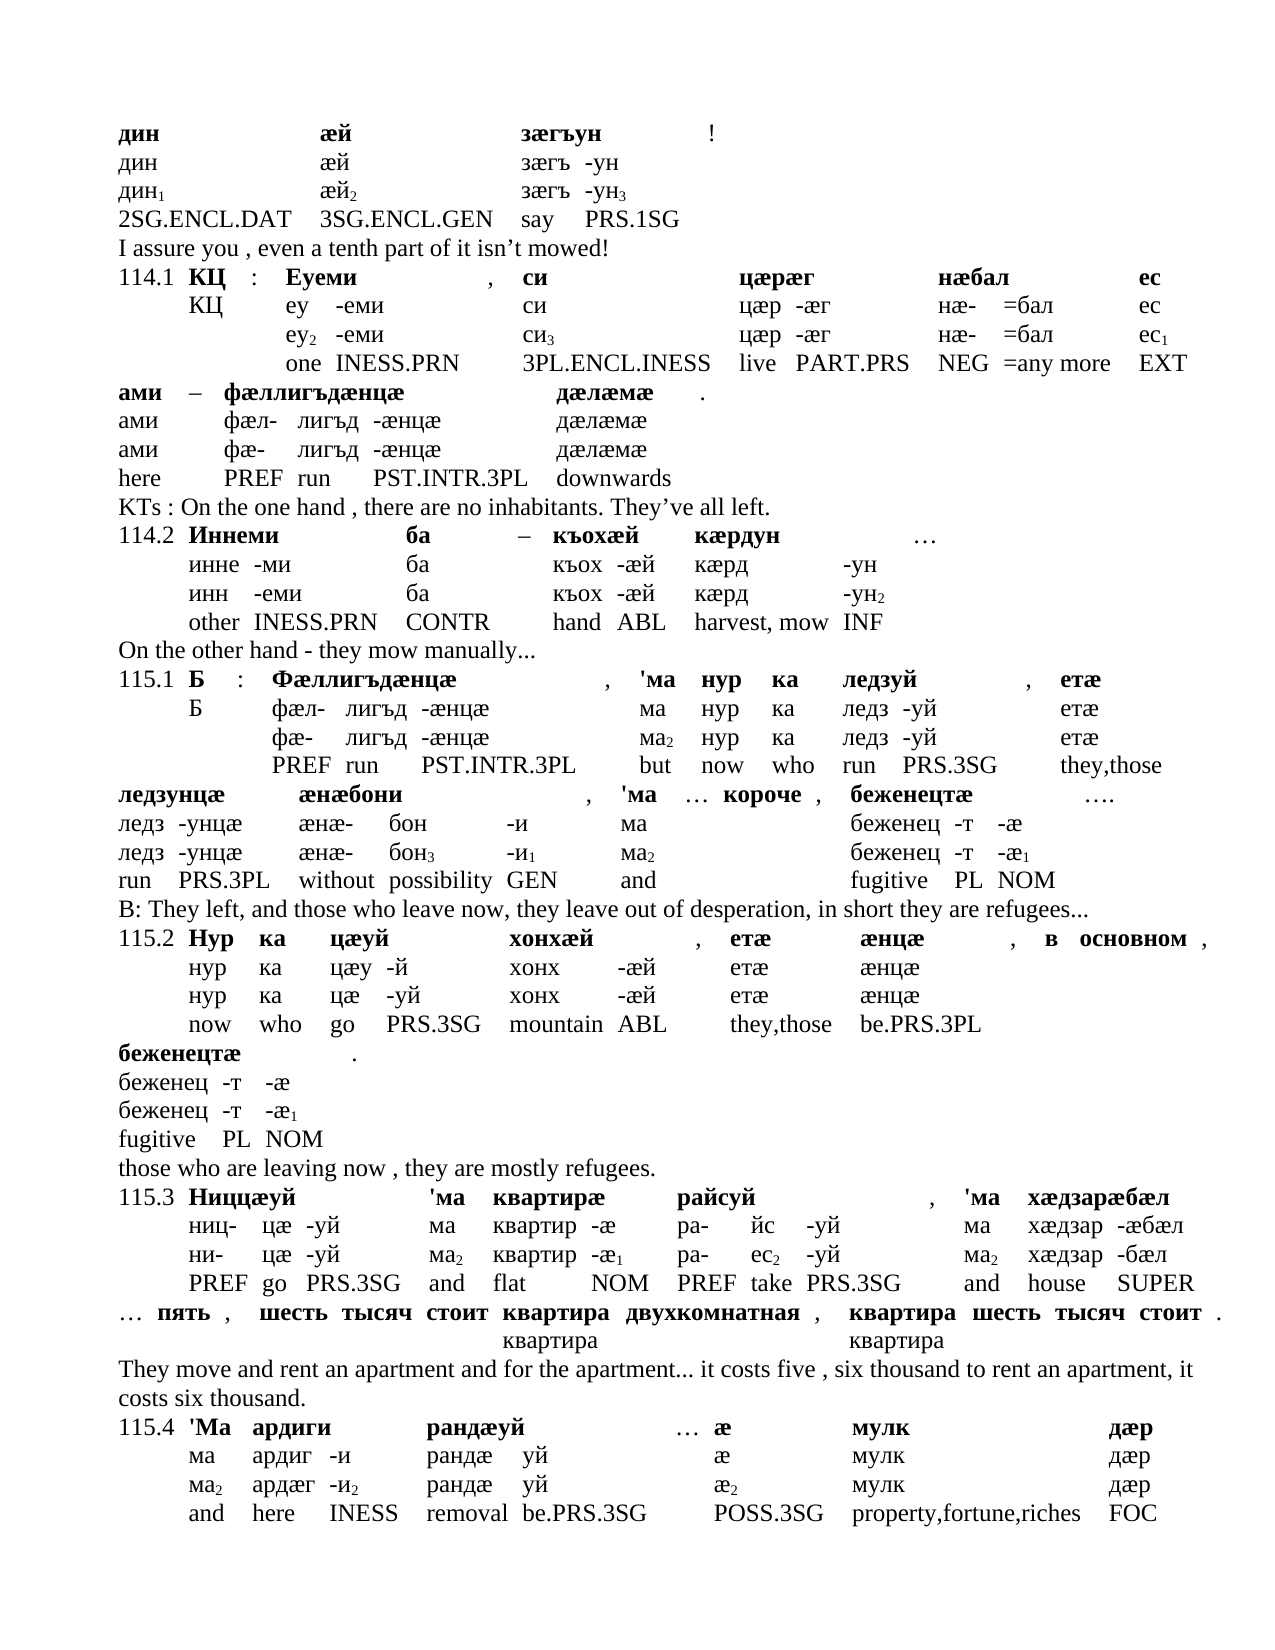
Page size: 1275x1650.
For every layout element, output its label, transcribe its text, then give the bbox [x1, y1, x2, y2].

text -æ1 [997, 837, 1056, 866]
text квартирæ [493, 1182, 663, 1211]
text дин [118, 147, 292, 176]
text … [684, 779, 709, 808]
text йс [751, 1211, 792, 1239]
text нур [701, 722, 744, 751]
text дæлæмæ [556, 406, 672, 434]
text 114.1 [118, 262, 174, 291]
text дæлæмæ [556, 434, 672, 463]
text Б [188, 664, 223, 693]
text , [586, 779, 607, 808]
text PRS.3SG [306, 1268, 401, 1297]
text в [1044, 923, 1066, 952]
text квартира [502, 1326, 598, 1354]
text етæ [1060, 664, 1176, 693]
text -ун2 [843, 578, 884, 607]
text хæдзарæбæл [1028, 1182, 1209, 1211]
text PRS.1SG [584, 204, 680, 233]
text ма2 [964, 1239, 1000, 1268]
text мулк [852, 1412, 1095, 1441]
text -æнцæ [373, 406, 529, 434]
text Еуеми [285, 262, 474, 291]
text цæуй [330, 923, 495, 952]
text ес1 [1138, 319, 1187, 348]
text 115.4 [118, 1412, 174, 1441]
text . [1216, 1297, 1237, 1326]
text PREF [224, 463, 283, 492]
text дæлæмæ [556, 377, 686, 406]
text -еми [253, 578, 378, 607]
text =бал [1003, 319, 1111, 348]
text and [620, 866, 657, 894]
text ма [429, 1211, 465, 1239]
text квартир [493, 1239, 577, 1268]
text without [298, 866, 375, 894]
text æнæбони [298, 779, 572, 808]
text ка [772, 664, 829, 693]
text æ [714, 1412, 838, 1441]
text 3PL.ENCL.INESS [522, 348, 711, 377]
text квартира [849, 1297, 958, 1326]
text -и [506, 808, 558, 837]
text ледзуй [842, 664, 1012, 693]
text тысяч [1055, 1297, 1125, 1326]
text дæр [1109, 1469, 1157, 1498]
text NOM [997, 866, 1056, 894]
text they,those [730, 1009, 832, 1038]
text =бал [1003, 291, 1111, 319]
text but [639, 751, 673, 779]
text цæу [330, 952, 372, 981]
text бон3 [388, 837, 493, 866]
text фæ- [224, 434, 283, 463]
text ба [406, 521, 504, 549]
text -уй [902, 693, 998, 722]
text ! [707, 118, 728, 147]
text -ун3 [584, 176, 680, 204]
text цæр [739, 319, 782, 348]
text ардиг [252, 1441, 315, 1469]
text ABL [617, 607, 667, 636]
text ма2 [639, 722, 673, 751]
text æй [319, 118, 507, 147]
text лигъд [345, 693, 407, 722]
text -æнцæ [421, 722, 577, 751]
text -унцæ [178, 837, 271, 866]
text , [814, 1297, 835, 1326]
text PL [222, 1124, 251, 1153]
text основном [1079, 923, 1187, 952]
text беженецтæ [850, 779, 1069, 808]
text кæрдун [694, 521, 898, 549]
text 114.2 [118, 521, 174, 549]
text ами [118, 406, 161, 434]
text Иннеми [188, 521, 392, 549]
text рандæуй [426, 1412, 661, 1441]
text ес [1138, 262, 1201, 291]
text -т [222, 1096, 251, 1124]
text GEN [506, 866, 558, 894]
text фæл- [272, 693, 332, 722]
text ледз [118, 808, 164, 837]
text ка [259, 923, 316, 952]
text who [259, 1009, 302, 1038]
text : [251, 262, 272, 291]
text – [518, 521, 539, 549]
text -æй [617, 578, 667, 607]
text беженецтæ [118, 1038, 337, 1067]
text -æнцæ [373, 434, 529, 463]
text CONTR [406, 607, 490, 636]
text нур [188, 981, 231, 1009]
text run [345, 751, 407, 779]
text PART.PRS [795, 348, 910, 377]
text КЦ [188, 291, 223, 319]
text -уй [306, 1211, 401, 1239]
text шесть [972, 1297, 1041, 1326]
text and [964, 1268, 1000, 1297]
text беженец [850, 808, 940, 837]
text and [188, 1498, 224, 1527]
text say [521, 204, 571, 233]
text хонх [509, 981, 604, 1009]
text хæдзар [1028, 1239, 1103, 1268]
text ABL [617, 1009, 667, 1038]
text -бæл [1117, 1239, 1195, 1268]
text those who are leaving now , they are mostly refugees. [118, 1153, 1249, 1182]
text ледз [118, 837, 164, 866]
text INESS.PRN [335, 348, 460, 377]
text етæ [1060, 722, 1162, 751]
text етæ [730, 923, 846, 952]
text -и [329, 1441, 399, 1469]
text ес [1138, 291, 1187, 319]
text go [262, 1268, 292, 1297]
text лигъд [297, 434, 359, 463]
text POSS.3SG [714, 1498, 824, 1527]
text -æй [617, 981, 667, 1009]
text цæрæг [739, 262, 924, 291]
text , [604, 664, 625, 693]
text Нур [188, 923, 245, 952]
text фæл- [224, 406, 283, 434]
text -æнцæ [421, 693, 577, 722]
text , [1010, 923, 1031, 952]
text NOM [591, 1268, 649, 1297]
text On the other hand - they mow manually... [118, 636, 1249, 664]
text ра- [677, 1239, 737, 1268]
text цæ [262, 1211, 292, 1239]
text … [912, 521, 937, 549]
text run [118, 866, 164, 894]
text æнæ- [298, 808, 375, 837]
text …. [1083, 779, 1114, 808]
text PST.INTR.3PL [373, 463, 529, 492]
text си3 [522, 319, 711, 348]
text -æбæл [1117, 1211, 1195, 1239]
text 'ма [964, 1182, 1014, 1211]
text -уй [806, 1211, 901, 1239]
text =any more [1003, 348, 1111, 377]
text … [118, 1297, 143, 1326]
text беженец [850, 837, 940, 866]
text , [1025, 664, 1046, 693]
text run [297, 463, 359, 492]
text Фæллигъдæнцæ [272, 664, 591, 693]
text They move and rent an apartment and for the apartment... it costs five , six thousand to rent an apartment, it costs six thousand. [118, 1354, 1249, 1412]
text -еми [335, 291, 460, 319]
text лигъд [345, 722, 407, 751]
text harvest, mow [694, 607, 829, 636]
text 'Ма [188, 1412, 238, 1441]
text -ун [584, 147, 680, 176]
text ами [118, 434, 161, 463]
text ниц- [188, 1211, 248, 1239]
text possibility [388, 866, 493, 894]
text дæр [1109, 1412, 1171, 1441]
text , [1201, 923, 1222, 952]
text квартира [502, 1297, 612, 1326]
text еу [285, 291, 322, 319]
text нур [701, 664, 758, 693]
text FOC [1109, 1498, 1157, 1527]
text æнцæ [860, 923, 996, 952]
text зæгъ [521, 147, 571, 176]
text -æй [617, 549, 667, 578]
text NOM [265, 1124, 323, 1153]
text дин [118, 118, 306, 147]
text -æг [795, 291, 910, 319]
text 'ма [429, 1182, 479, 1211]
text PL [954, 866, 983, 894]
text ма [188, 1441, 224, 1469]
text нур [701, 693, 744, 722]
text кæрд [694, 549, 829, 578]
text хæдзар [1028, 1211, 1103, 1239]
text PST.INTR.3PL [421, 751, 577, 779]
text fugitive [118, 1124, 208, 1153]
text . [351, 1038, 372, 1067]
text æй [319, 147, 493, 176]
text I assure you , even a tenth part of it isn’t mowed! [118, 233, 1249, 262]
text , [929, 1182, 950, 1211]
text æ [714, 1441, 824, 1469]
text here [118, 463, 161, 492]
text -æ [265, 1067, 323, 1096]
text SUPER [1117, 1268, 1195, 1297]
text квартира [849, 1326, 944, 1354]
text уй [522, 1441, 647, 1469]
text , [815, 779, 836, 808]
text КЦ [188, 262, 237, 291]
text бон [388, 808, 493, 837]
text INESS.PRN [253, 607, 378, 636]
text ма2 [620, 837, 657, 866]
text фæллигъдæнцæ [224, 377, 542, 406]
text -уй [386, 981, 481, 1009]
text ка [259, 981, 302, 1009]
text æнцæ [860, 952, 982, 981]
text ни- [188, 1239, 248, 1268]
text етæ [730, 981, 832, 1009]
text дæр [1109, 1441, 1157, 1469]
text NEG [938, 348, 989, 377]
text live [739, 348, 782, 377]
text ка [259, 952, 302, 981]
text рандæ [426, 1469, 508, 1498]
text 115.2 [118, 923, 174, 952]
text -æ1 [265, 1096, 323, 1124]
text еу2 [285, 319, 322, 348]
text -æй [617, 952, 667, 981]
text беженец [118, 1067, 208, 1096]
text -ми [253, 549, 378, 578]
text хонхæй [509, 923, 681, 952]
text -æ [997, 808, 1056, 837]
text ледзунцæ [118, 779, 284, 808]
text -й [386, 952, 481, 981]
text къох [553, 578, 603, 607]
text -унцæ [178, 808, 271, 837]
text къох [553, 549, 603, 578]
text one [285, 348, 322, 377]
text they,those [1060, 751, 1162, 779]
text -уй [806, 1239, 901, 1268]
text нæ- [938, 291, 989, 319]
text -еми [335, 319, 460, 348]
text цæ [262, 1239, 292, 1268]
text ба [406, 578, 490, 607]
text етæ [730, 952, 832, 981]
text , [487, 262, 508, 291]
text EXT [1138, 348, 1187, 377]
text and [429, 1268, 465, 1297]
text -т [954, 837, 983, 866]
text Б [188, 693, 209, 722]
text си [522, 262, 725, 291]
text -уй [902, 722, 998, 751]
text flat [493, 1268, 577, 1297]
text ардиги [252, 1412, 413, 1441]
text 3SG.ENCL.GEN [319, 204, 493, 233]
text house [1028, 1268, 1103, 1297]
text -и1 [506, 837, 558, 866]
text take [751, 1268, 792, 1297]
text removal [426, 1498, 508, 1527]
text ма [620, 808, 657, 837]
text downwards [556, 463, 672, 492]
text property,fortune,riches [852, 1498, 1081, 1527]
text -æ [591, 1211, 649, 1239]
text нæбал [938, 262, 1125, 291]
text мулк [852, 1441, 1081, 1469]
text … [675, 1412, 700, 1441]
text райсуй [677, 1182, 915, 1211]
text æ2 [714, 1469, 824, 1498]
text ка [772, 722, 815, 751]
text other [188, 607, 240, 636]
text 'ма [620, 779, 670, 808]
text now [701, 751, 744, 779]
text -ун [843, 549, 884, 578]
text короче [723, 779, 802, 808]
text INESS [329, 1498, 399, 1527]
text стоит [1139, 1297, 1202, 1326]
text 'ма [639, 664, 687, 693]
text -æг [795, 319, 910, 348]
text ледз [842, 693, 889, 722]
text ма2 [188, 1469, 224, 1498]
text цæр [739, 291, 782, 319]
text PRS.3SG [902, 751, 998, 779]
text двухкомнатная [626, 1297, 800, 1326]
text ка [772, 693, 815, 722]
text ба [406, 549, 490, 578]
text -т [954, 808, 983, 837]
text PREF [272, 751, 332, 779]
text нур [188, 952, 231, 981]
text мулк [852, 1469, 1081, 1498]
text -т [222, 1067, 251, 1096]
text PREF [188, 1268, 248, 1297]
text тысяч [342, 1297, 412, 1326]
text кæрд [694, 578, 829, 607]
text 2SG.ENCL.DAT [118, 204, 292, 233]
text run [842, 751, 889, 779]
text hand [553, 607, 603, 636]
text mountain [509, 1009, 604, 1038]
text рандæ [426, 1441, 508, 1469]
text , [224, 1297, 245, 1326]
text дин1 [118, 176, 292, 204]
text ма2 [429, 1239, 465, 1268]
text лигъд [297, 406, 359, 434]
text INF [843, 607, 884, 636]
text ами [118, 377, 175, 406]
text зæгъ [521, 176, 571, 204]
text нæ- [938, 319, 989, 348]
text go [330, 1009, 372, 1038]
text PREF [677, 1268, 737, 1297]
text B: They left, and those who leave now, they leave out of desperation, in short they are refugees... [118, 894, 1249, 923]
text фæ- [272, 722, 332, 751]
text now [188, 1009, 231, 1038]
text ма [639, 693, 673, 722]
text етæ [1060, 693, 1162, 722]
text PRS.3PL [178, 866, 271, 894]
text инне [188, 549, 240, 578]
text : [237, 664, 258, 693]
text зæгъун [521, 118, 694, 147]
text къохæй [553, 521, 681, 549]
text -и2 [329, 1469, 399, 1498]
text ра- [677, 1211, 737, 1239]
text . [699, 377, 720, 406]
text , [695, 923, 716, 952]
text Ниццæуй [188, 1182, 415, 1211]
text be.PRS.3SG [522, 1498, 647, 1527]
text PRS.3SG [806, 1268, 901, 1297]
text 115.3 [118, 1182, 174, 1211]
text here [252, 1498, 315, 1527]
text 115.1 [118, 664, 174, 693]
text уй [522, 1469, 647, 1498]
text ледз [842, 722, 889, 751]
text ардæг [252, 1469, 315, 1498]
text шесть [259, 1297, 328, 1326]
text æй2 [319, 176, 493, 204]
text -æ1 [591, 1239, 649, 1268]
text KTs : On the one hand , there are no inhabitants. They’ve all left. [118, 492, 1249, 521]
text хонх [509, 952, 604, 981]
text ес2 [751, 1239, 792, 1268]
text æнæ- [298, 837, 375, 866]
text пять [157, 1297, 211, 1326]
text – [189, 377, 210, 406]
text стоит [426, 1297, 489, 1326]
text fugitive [850, 866, 940, 894]
text ма [964, 1211, 1000, 1239]
text беженец [118, 1096, 208, 1124]
text who [772, 751, 815, 779]
text цæ [330, 981, 372, 1009]
text квартир [493, 1211, 577, 1239]
text инн [188, 578, 240, 607]
text си [522, 291, 711, 319]
text æнцæ [860, 981, 982, 1009]
text PRS.3SG [386, 1009, 481, 1038]
text be.PRS.3PL [860, 1009, 982, 1038]
text -уй [306, 1239, 401, 1268]
